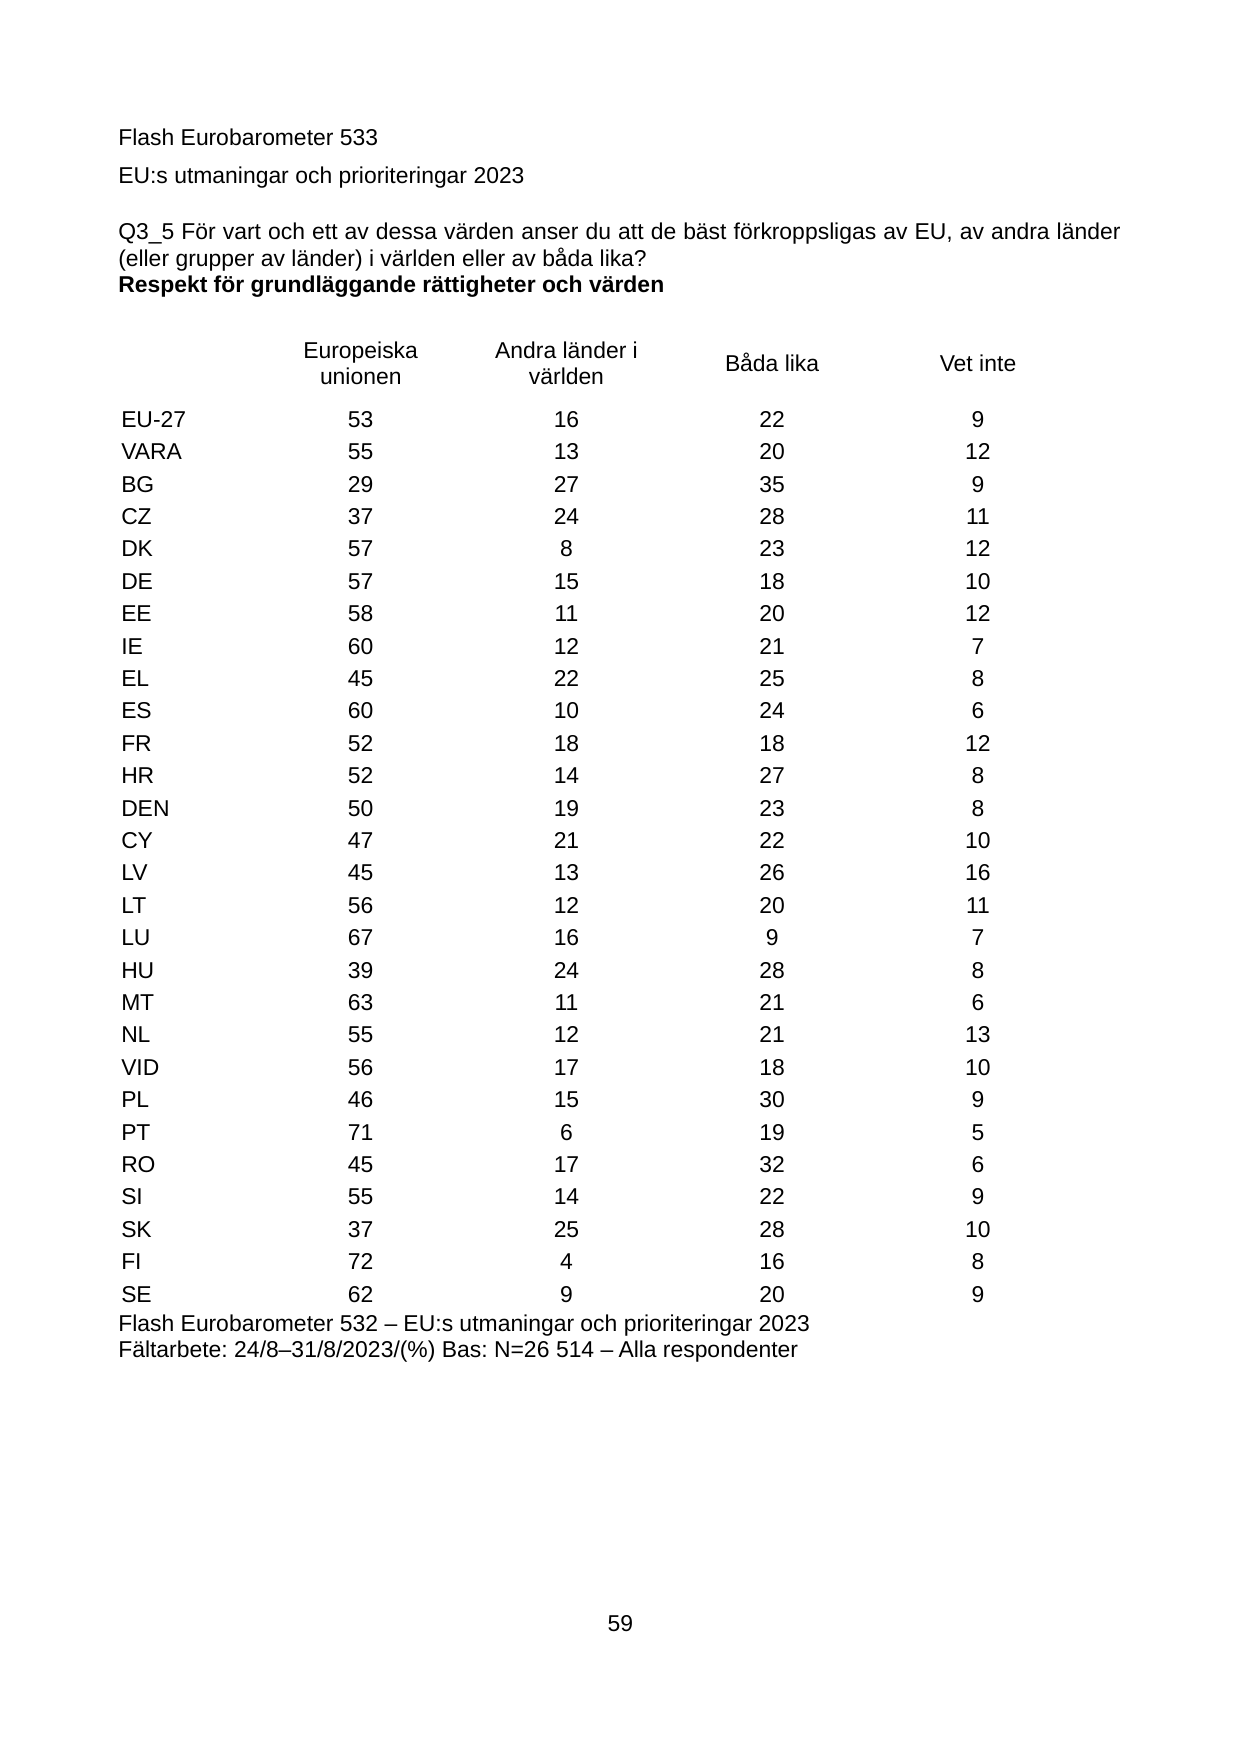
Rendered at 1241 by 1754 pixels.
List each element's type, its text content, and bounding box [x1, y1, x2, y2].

table_cell 8 [463, 533, 669, 565]
table_cell 10 [875, 1213, 1081, 1245]
table_cell LV [118, 856, 258, 889]
table_cell 27 [669, 759, 875, 792]
table_cell 30 [669, 1083, 875, 1116]
table_cell 28 [669, 954, 875, 986]
table_cell PL [118, 1083, 258, 1116]
table_header Europeiska unionen [258, 324, 463, 403]
table_cell 21 [669, 630, 875, 662]
table_cell 46 [258, 1083, 463, 1116]
table_cell 55 [258, 1018, 463, 1051]
table_cell 7 [875, 921, 1081, 953]
table_cell 13 [463, 856, 669, 889]
table_header [118, 324, 258, 403]
table_cell 8 [875, 1245, 1081, 1277]
table_cell 19 [669, 1116, 875, 1148]
table_cell 24 [669, 694, 875, 727]
table_cell 11 [463, 986, 669, 1018]
table_cell 17 [463, 1148, 669, 1180]
table_header Andra länder i världen [463, 324, 669, 403]
table_cell 9 [875, 403, 1081, 435]
table_cell 6 [875, 1148, 1081, 1180]
table_cell 14 [463, 1180, 669, 1213]
table_cell 45 [258, 662, 463, 694]
table_cell 24 [463, 500, 669, 532]
table_cell 16 [463, 403, 669, 435]
table_cell 6 [463, 1116, 669, 1148]
table_cell 20 [669, 889, 875, 921]
table_cell 57 [258, 533, 463, 565]
table_cell 12 [463, 889, 669, 921]
table_cell 25 [669, 662, 875, 694]
table_cell 11 [875, 500, 1081, 532]
table_cell PT [118, 1116, 258, 1148]
table_cell 20 [669, 597, 875, 629]
table_cell CY [118, 824, 258, 856]
text Fältarbete: 24/8–31/8/2023/(%) Bas: N=26 514 – Alla respondenter [118, 1336, 1122, 1363]
table_cell 18 [669, 565, 875, 597]
table_cell FI [118, 1245, 258, 1277]
table_cell EL [118, 662, 258, 694]
table_cell 11 [463, 597, 669, 629]
table_cell HU [118, 954, 258, 986]
table_cell 56 [258, 1051, 463, 1083]
table_cell HR [118, 759, 258, 792]
table_cell 12 [875, 727, 1081, 759]
table_cell 57 [258, 565, 463, 597]
table_cell 60 [258, 694, 463, 727]
table_cell 15 [463, 1083, 669, 1116]
table_cell 39 [258, 954, 463, 986]
table_cell 7 [875, 630, 1081, 662]
table_cell LT [118, 889, 258, 921]
table_cell 52 [258, 727, 463, 759]
table_cell 26 [669, 856, 875, 889]
table_cell 18 [669, 1051, 875, 1083]
table_cell 9 [875, 1180, 1081, 1213]
table_cell 5 [875, 1116, 1081, 1148]
table_cell 9 [875, 1083, 1081, 1116]
table_cell 35 [669, 468, 875, 500]
table_cell 20 [669, 435, 875, 468]
table_cell 29 [258, 468, 463, 500]
table_cell 63 [258, 986, 463, 1018]
table_cell 10 [875, 824, 1081, 856]
table_cell DEN [118, 792, 258, 824]
table_cell 28 [669, 1213, 875, 1245]
table_cell 6 [875, 694, 1081, 727]
table_cell BG [118, 468, 258, 500]
table_cell RO [118, 1148, 258, 1180]
table_cell MT [118, 986, 258, 1018]
table_cell 13 [875, 1018, 1081, 1051]
table_cell 23 [669, 533, 875, 565]
table_cell 25 [463, 1213, 669, 1245]
table_cell 50 [258, 792, 463, 824]
table_cell 55 [258, 1180, 463, 1213]
table_cell 22 [669, 403, 875, 435]
table_cell 62 [258, 1278, 463, 1310]
table_cell NL [118, 1018, 258, 1051]
text Respekt för grundläggande rättigheter och värden [118, 271, 1122, 297]
table_cell 67 [258, 921, 463, 953]
table_cell 4 [463, 1245, 669, 1277]
table_cell 9 [669, 921, 875, 953]
table_cell 22 [463, 662, 669, 694]
table_cell VARA [118, 435, 258, 468]
table_cell 11 [875, 889, 1081, 921]
table_cell 21 [669, 1018, 875, 1051]
table_cell FR [118, 727, 258, 759]
table_cell 17 [463, 1051, 669, 1083]
table_cell 10 [875, 1051, 1081, 1083]
table_header Vet inte [875, 324, 1081, 403]
table_cell 12 [875, 533, 1081, 565]
table_cell EE [118, 597, 258, 629]
table_cell 52 [258, 759, 463, 792]
table_cell 45 [258, 856, 463, 889]
table_cell 28 [669, 500, 875, 532]
table_cell 45 [258, 1148, 463, 1180]
table_cell 22 [669, 824, 875, 856]
table_cell 16 [669, 1245, 875, 1277]
table_cell 71 [258, 1116, 463, 1148]
table_cell 9 [875, 1278, 1081, 1310]
table_cell 22 [669, 1180, 875, 1213]
table_cell 8 [875, 662, 1081, 694]
table_cell 12 [875, 597, 1081, 629]
table_cell 15 [463, 565, 669, 597]
table_cell DE [118, 565, 258, 597]
text Q3_5 För vart och ett av dessa värden anser du att de bäst förkroppsligas av EU, av andra länder (eller grupper av länder) i världen eller av båda lika? [118, 218, 1122, 271]
table_cell 32 [669, 1148, 875, 1180]
table_cell 12 [463, 630, 669, 662]
table_cell SI [118, 1180, 258, 1213]
table_header Båda lika [669, 324, 875, 403]
table_cell 58 [258, 597, 463, 629]
table_cell 72 [258, 1245, 463, 1277]
table_cell SK [118, 1213, 258, 1245]
table_cell 56 [258, 889, 463, 921]
table_cell SE [118, 1278, 258, 1310]
table_cell ES [118, 694, 258, 727]
table_cell 16 [875, 856, 1081, 889]
table_cell 12 [463, 1018, 669, 1051]
table_cell VID [118, 1051, 258, 1083]
table_cell 21 [669, 986, 875, 1018]
table_cell LU [118, 921, 258, 953]
table_cell 12 [875, 435, 1081, 468]
table_cell 6 [875, 986, 1081, 1018]
table_cell 10 [875, 565, 1081, 597]
table_cell 8 [875, 954, 1081, 986]
table_cell EU-27 [118, 403, 258, 435]
table_cell 18 [463, 727, 669, 759]
table_cell 47 [258, 824, 463, 856]
table_cell 37 [258, 1213, 463, 1245]
table_cell 20 [669, 1278, 875, 1310]
table_cell 14 [463, 759, 669, 792]
table_cell 37 [258, 500, 463, 532]
table_cell 21 [463, 824, 669, 856]
table_cell 24 [463, 954, 669, 986]
table_cell 8 [875, 792, 1081, 824]
table_cell 10 [463, 694, 669, 727]
table_cell DK [118, 533, 258, 565]
table_cell 8 [875, 759, 1081, 792]
table_cell 27 [463, 468, 669, 500]
table_cell 23 [669, 792, 875, 824]
table_cell CZ [118, 500, 258, 532]
table_cell 16 [463, 921, 669, 953]
table_cell IE [118, 630, 258, 662]
table_cell 55 [258, 435, 463, 468]
text Flash Eurobarometer 532 – EU:s utmaningar och prioriteringar 2023 [118, 1310, 1122, 1336]
table_cell 9 [875, 468, 1081, 500]
table_cell 13 [463, 435, 669, 468]
table_cell 60 [258, 630, 463, 662]
table_cell 18 [669, 727, 875, 759]
table_cell 9 [463, 1278, 669, 1310]
table_cell 53 [258, 403, 463, 435]
table_cell 19 [463, 792, 669, 824]
